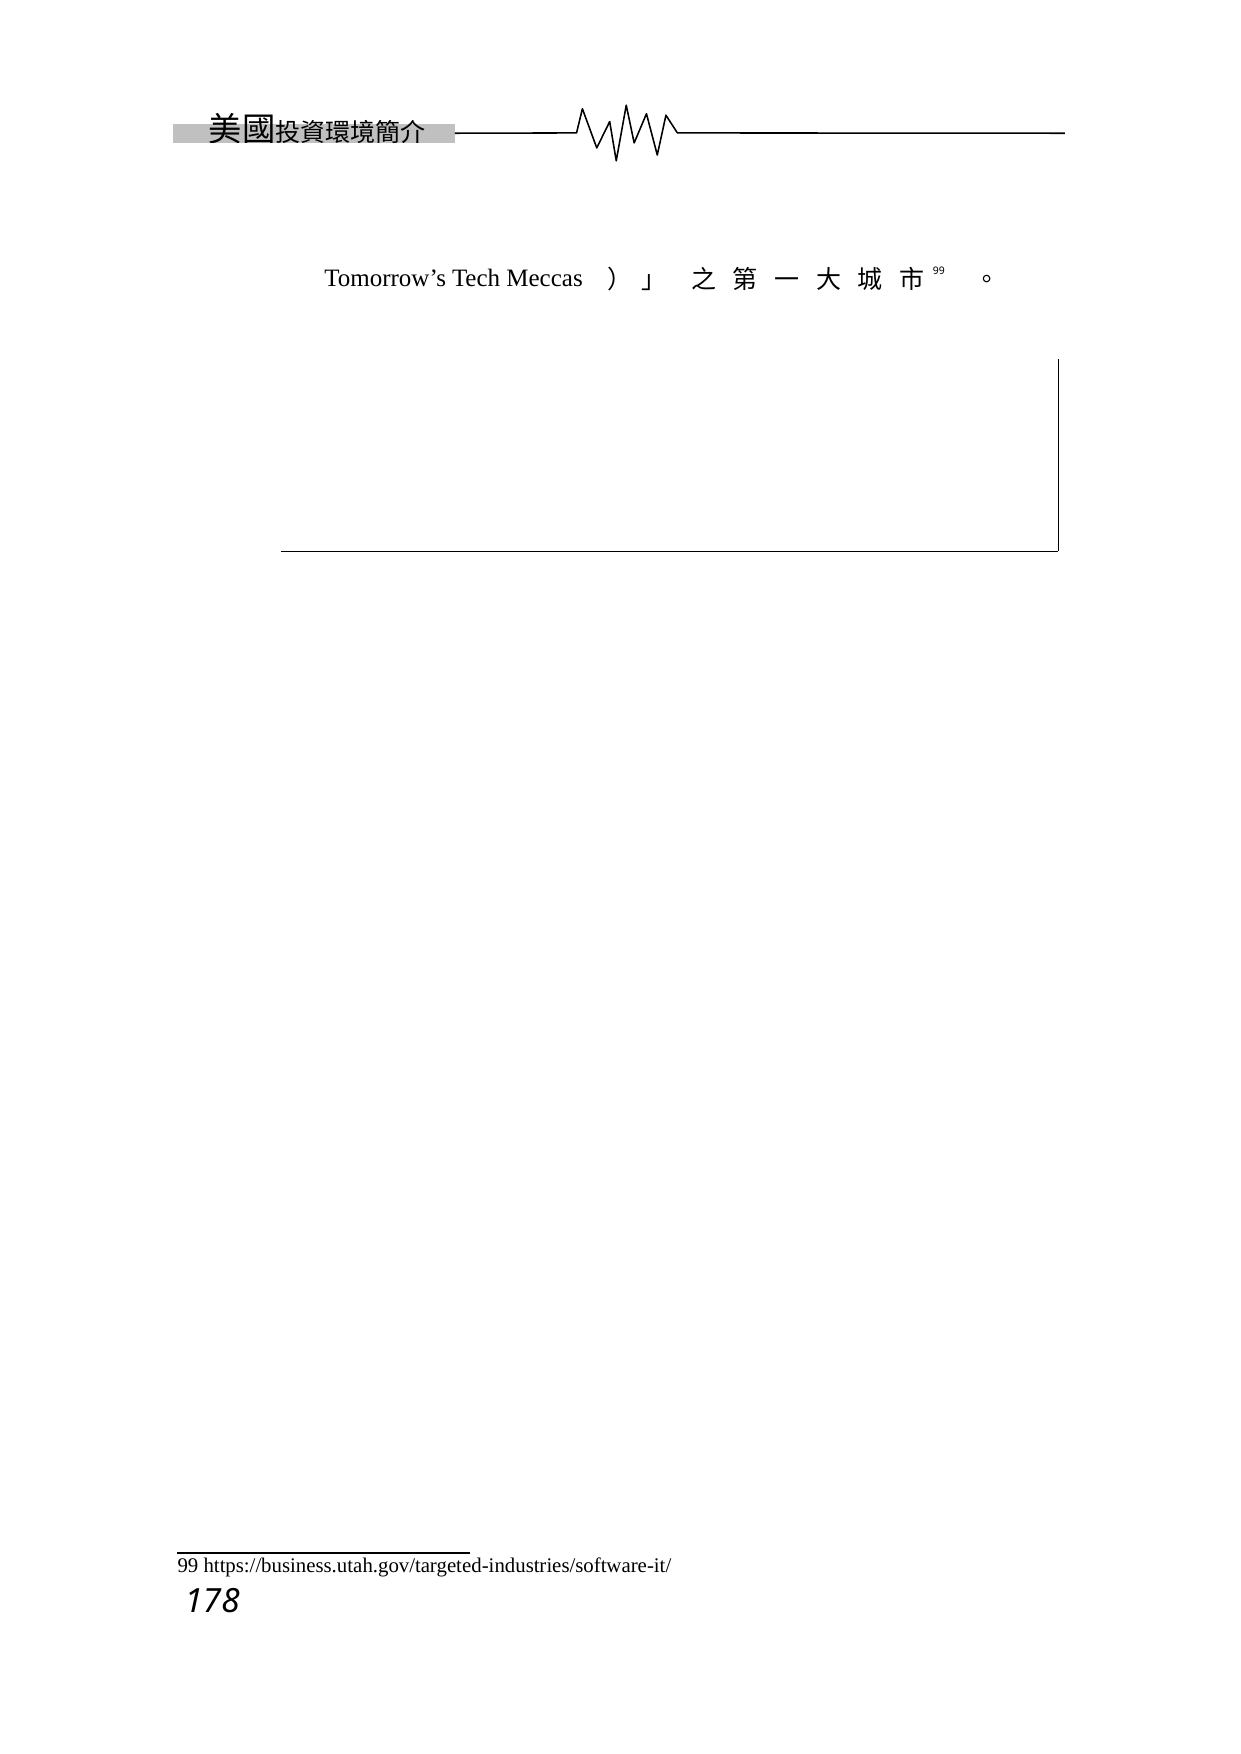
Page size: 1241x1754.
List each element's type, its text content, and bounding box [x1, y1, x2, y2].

text Tomorrow’s Tech Meccas）」之第一大城市。 [207, 236, 1058, 299]
text https://business.utah.gov/targeted-industries/software-it/ [177, 1553, 1063, 1577]
